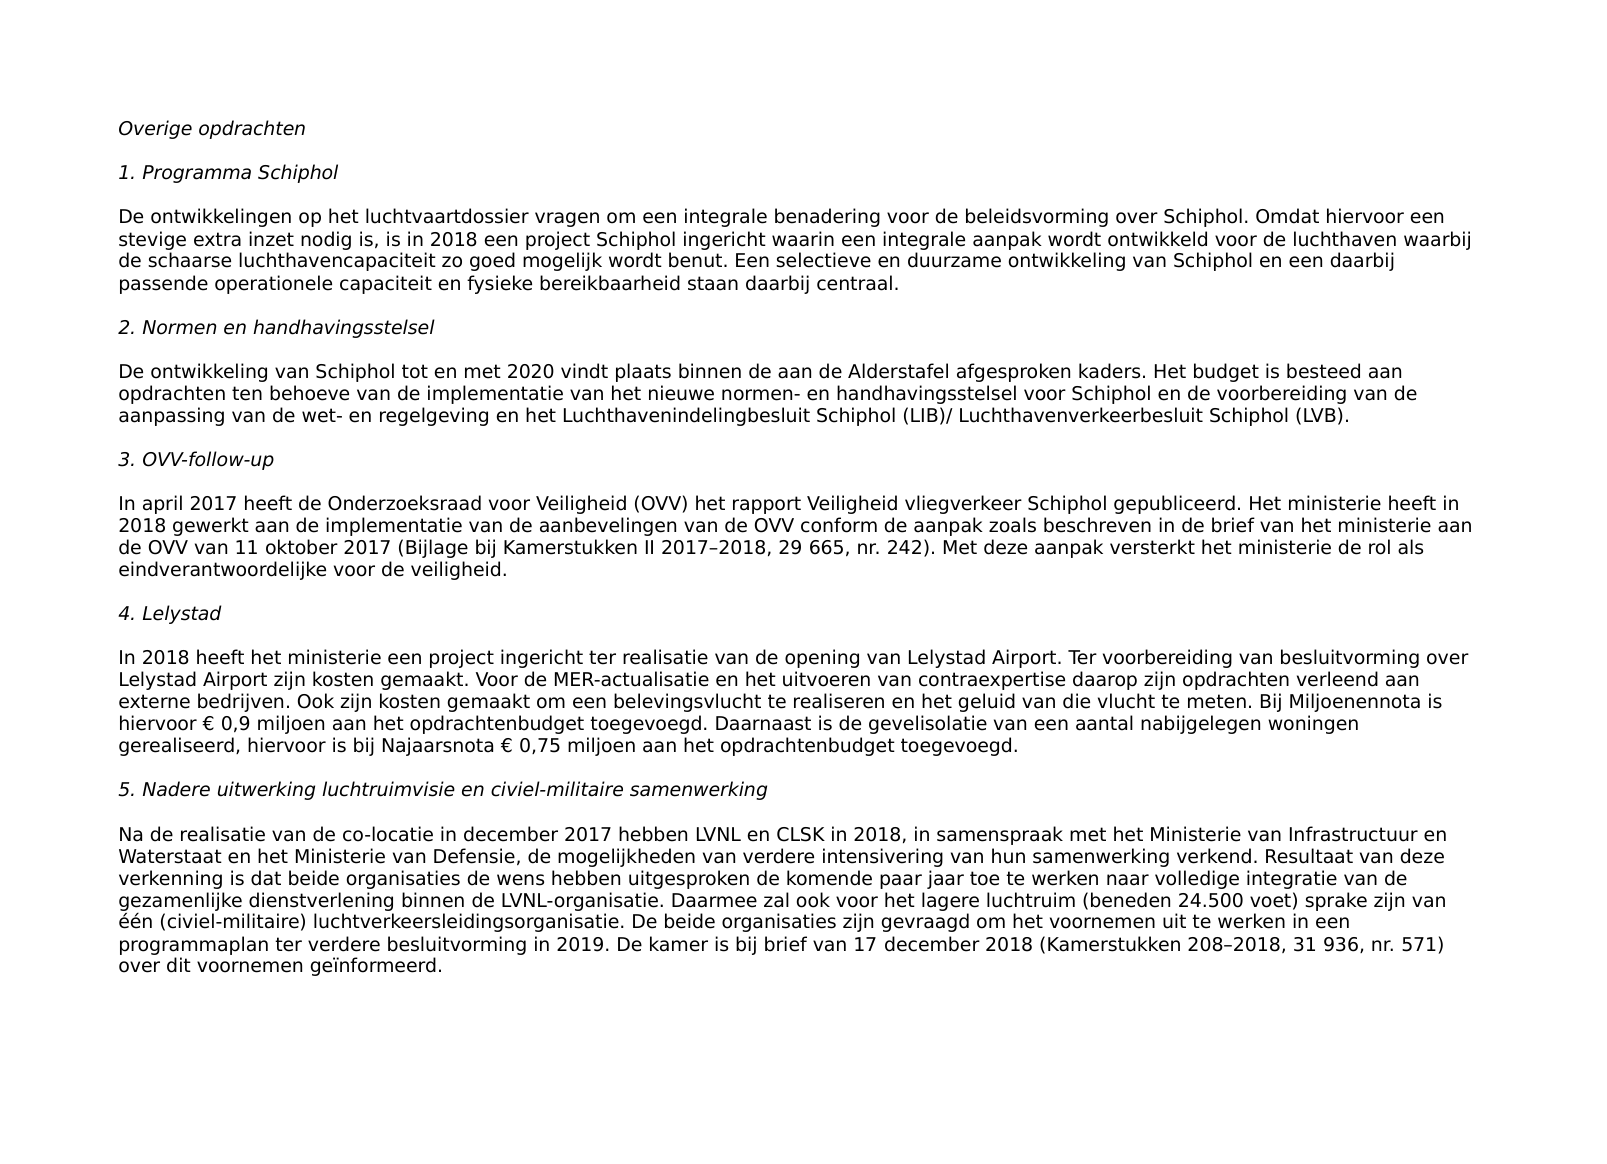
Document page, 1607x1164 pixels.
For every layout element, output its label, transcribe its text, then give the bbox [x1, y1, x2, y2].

text In april 2017 heeft de Onderzoeksraad voor Veiligheid (OVV) het rapport Veiligheid vliegverkeer Schiphol gepubliceerd. Het ministerie heeft in 2018 gewerkt aan de implementatie van de aanbevelingen van de OVV conform de aanpak zoals beschreven in de brief van het ministerie aan de OVV van 11 oktober 2017 (Bijlage bij Kamerstukken II 2017–2018, 29 665, nr. 242). Met deze aanpak versterkt het ministerie de rol als eindverantwoordelijke voor de veiligheid. [118, 493, 1488, 581]
subtitle 3. OVV-follow-up [118, 449, 1488, 471]
subtitle 2. Normen en handhavingsstelsel [118, 317, 1488, 338]
text De ontwikkelingen op het luchtvaartdossier vragen om een integrale benadering voor de beleidsvorming over Schiphol. Omdat hiervoor een stevige extra inzet nodig is, is in 2018 een project Schiphol ingericht waarin een integrale aanpak wordt ontwikkeld voor de luchthaven waarbij de schaarse luchthavencapaciteit zo goed mogelijk wordt benut. Een selectieve en duurzame ontwikkeling van Schiphol en een daarbij passende operationele capaciteit en fysieke bereikbaarheid staan daarbij centraal. [118, 206, 1488, 294]
subtitle 5. Nadere uitwerking luchtruimvisie en civiel-militaire samenwerking [118, 779, 1488, 801]
text In 2018 heeft het ministerie een project ingericht ter realisatie van de opening van Lelystad Airport. Ter voorbereiding van besluitvorming over Lelystad Airport zijn kosten gemaakt. Voor de MER-actualisatie en het uitvoeren van contraexpertise daarop zijn opdrachten verleend aan externe bedrijven. Ook zijn kosten gemaakt om een belevingsvlucht te realiseren en het geluid van die vlucht te meten. Bij Miljoenennota is hiervoor € 0,9 miljoen aan het opdrachtenbudget toegevoegd. Daarnaast is de gevelisolatie van een aantal nabijgelegen woningen gerealiseerd, hiervoor is bij Najaarsnota € 0,75 miljoen aan het opdrachtenbudget toegevoegd. [118, 647, 1488, 757]
text De ontwikkeling van Schiphol tot en met 2020 vindt plaats binnen de aan de Alderstafel afgesproken kaders. Het budget is besteed aan opdrachten ten behoeve van de implementatie van het nieuwe normen- en handhavingsstelsel voor Schiphol en de voorbereiding van de aanpassing van de wet- en regelgeving en het Luchthavenindelingbesluit Schiphol (LIB)/ Luchthavenverkeerbesluit Schiphol (LVB). [118, 361, 1488, 427]
subtitle Overige opdrachten [118, 118, 1488, 140]
subtitle 1. Programma Schiphol [118, 162, 1488, 184]
subtitle 4. Lelystad [118, 603, 1488, 625]
text Na de realisatie van de co-locatie in december 2017 hebben LVNL en CLSK in 2018, in samenspraak met het Ministerie van Infrastructuur en Waterstaat en het Ministerie van Defensie, de mogelijkheden van verdere intensivering van hun samenwerking verkend. Resultaat van deze verkenning is dat beide organisaties de wens hebben uitgesproken de komende paar jaar toe te werken naar volledige integratie van de gezamenlijke dienstverlening binnen de LVNL-organisatie. Daarmee zal ook voor het lagere luchtruim (beneden 24.500 voet) sprake zijn van één (civiel-militaire) luchtverkeersleidingsorganisatie. De beide organisaties zijn gevraagd om het voornemen uit te werken in een programmaplan ter verdere besluitvorming in 2019. De kamer is bij brief van 17 december 2018 (Kamerstukken 208–2018, 31 936, nr. 571) over dit voornemen geïnformeerd. [118, 823, 1488, 977]
